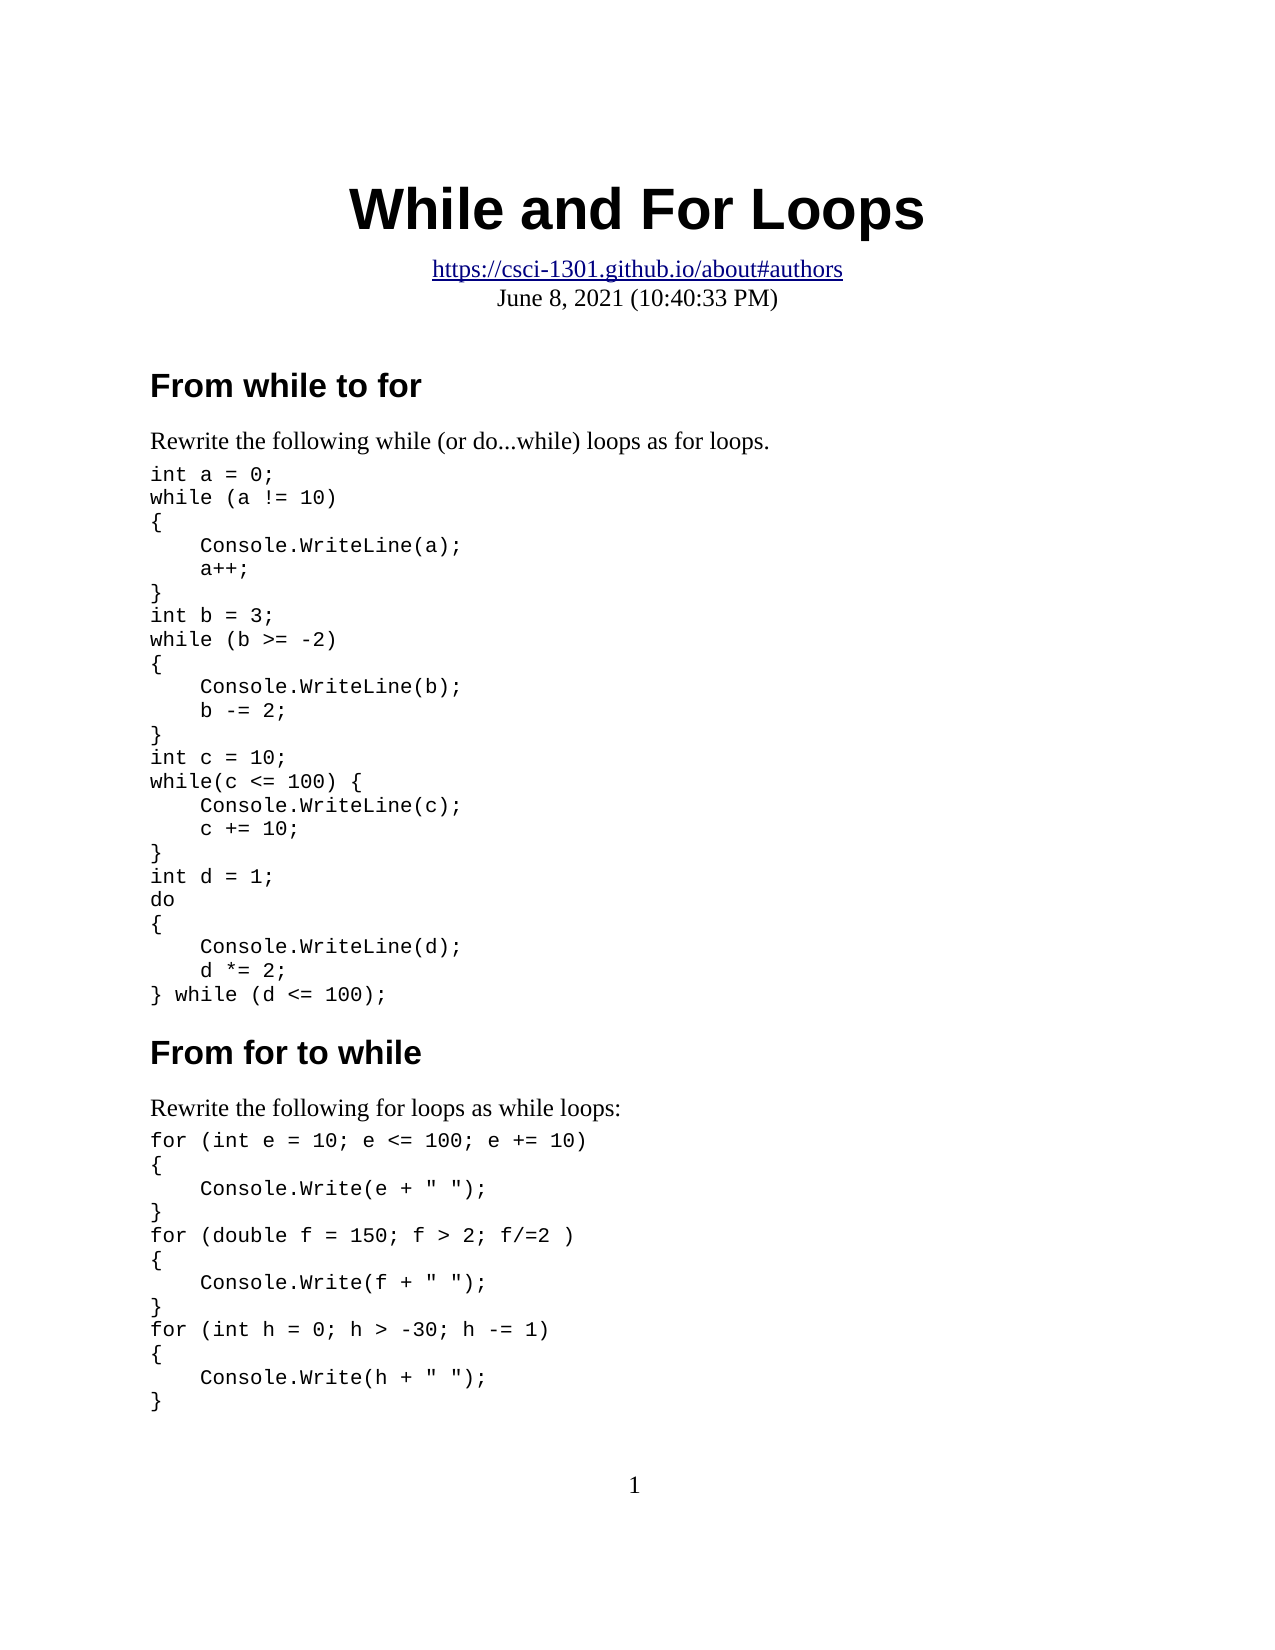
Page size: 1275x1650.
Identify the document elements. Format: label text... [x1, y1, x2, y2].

text a++; [150, 558, 1125, 582]
text } while (d <= 100); [150, 984, 1125, 1007]
text for (double f = 150; f > 2; f/=2 ) [150, 1225, 1125, 1248]
text { [150, 913, 1125, 937]
text Rewrite the following for loops as while loops: [150, 1093, 1125, 1121]
text } [150, 842, 1125, 866]
text { [150, 653, 1125, 676]
text Console.WriteLine(b); [150, 676, 1125, 700]
text Console.Write(h + " "); [150, 1367, 1125, 1390]
text Console.WriteLine(a); [150, 534, 1125, 558]
subtitle From for to while [150, 1032, 1125, 1071]
text Rewrite the following while (or do...while) loops as for loops. [150, 426, 1125, 455]
text int d = 1; [150, 866, 1125, 889]
text b -= 2; [150, 700, 1125, 724]
text d *= 2; [150, 960, 1125, 984]
text for (int h = 0; h > -30; h -= 1) [150, 1319, 1125, 1343]
text Console.WriteLine(d); [150, 937, 1125, 960]
text int b = 3; [150, 606, 1125, 629]
text } [150, 582, 1125, 606]
text { [150, 1343, 1125, 1367]
text while(c <= 100) { [150, 771, 1125, 795]
text Console.Write(e + " "); [150, 1178, 1125, 1201]
text } [150, 1296, 1125, 1319]
text { [150, 511, 1125, 534]
text } [150, 1390, 1125, 1414]
text { [150, 1154, 1125, 1178]
text int a = 0; [150, 464, 1125, 487]
text { [150, 1248, 1125, 1272]
text } [150, 724, 1125, 747]
title While and For Loops [150, 175, 1125, 242]
subtitle From while to for [150, 366, 1125, 404]
text do [150, 889, 1125, 913]
text while (b >= -2) [150, 629, 1125, 653]
text https://csci-1301.github.io/about#authors [150, 254, 1125, 283]
text } [150, 1201, 1125, 1225]
text c += 10; [150, 818, 1125, 842]
text Console.Write(f + " "); [150, 1272, 1125, 1296]
text while (a != 10) [150, 487, 1125, 511]
text June 8, 2021 (10:40:33 PM) [150, 283, 1125, 312]
text for (int e = 10; e <= 100; e += 10) [150, 1130, 1125, 1154]
text Console.WriteLine(c); [150, 795, 1125, 818]
text int c = 10; [150, 747, 1125, 771]
